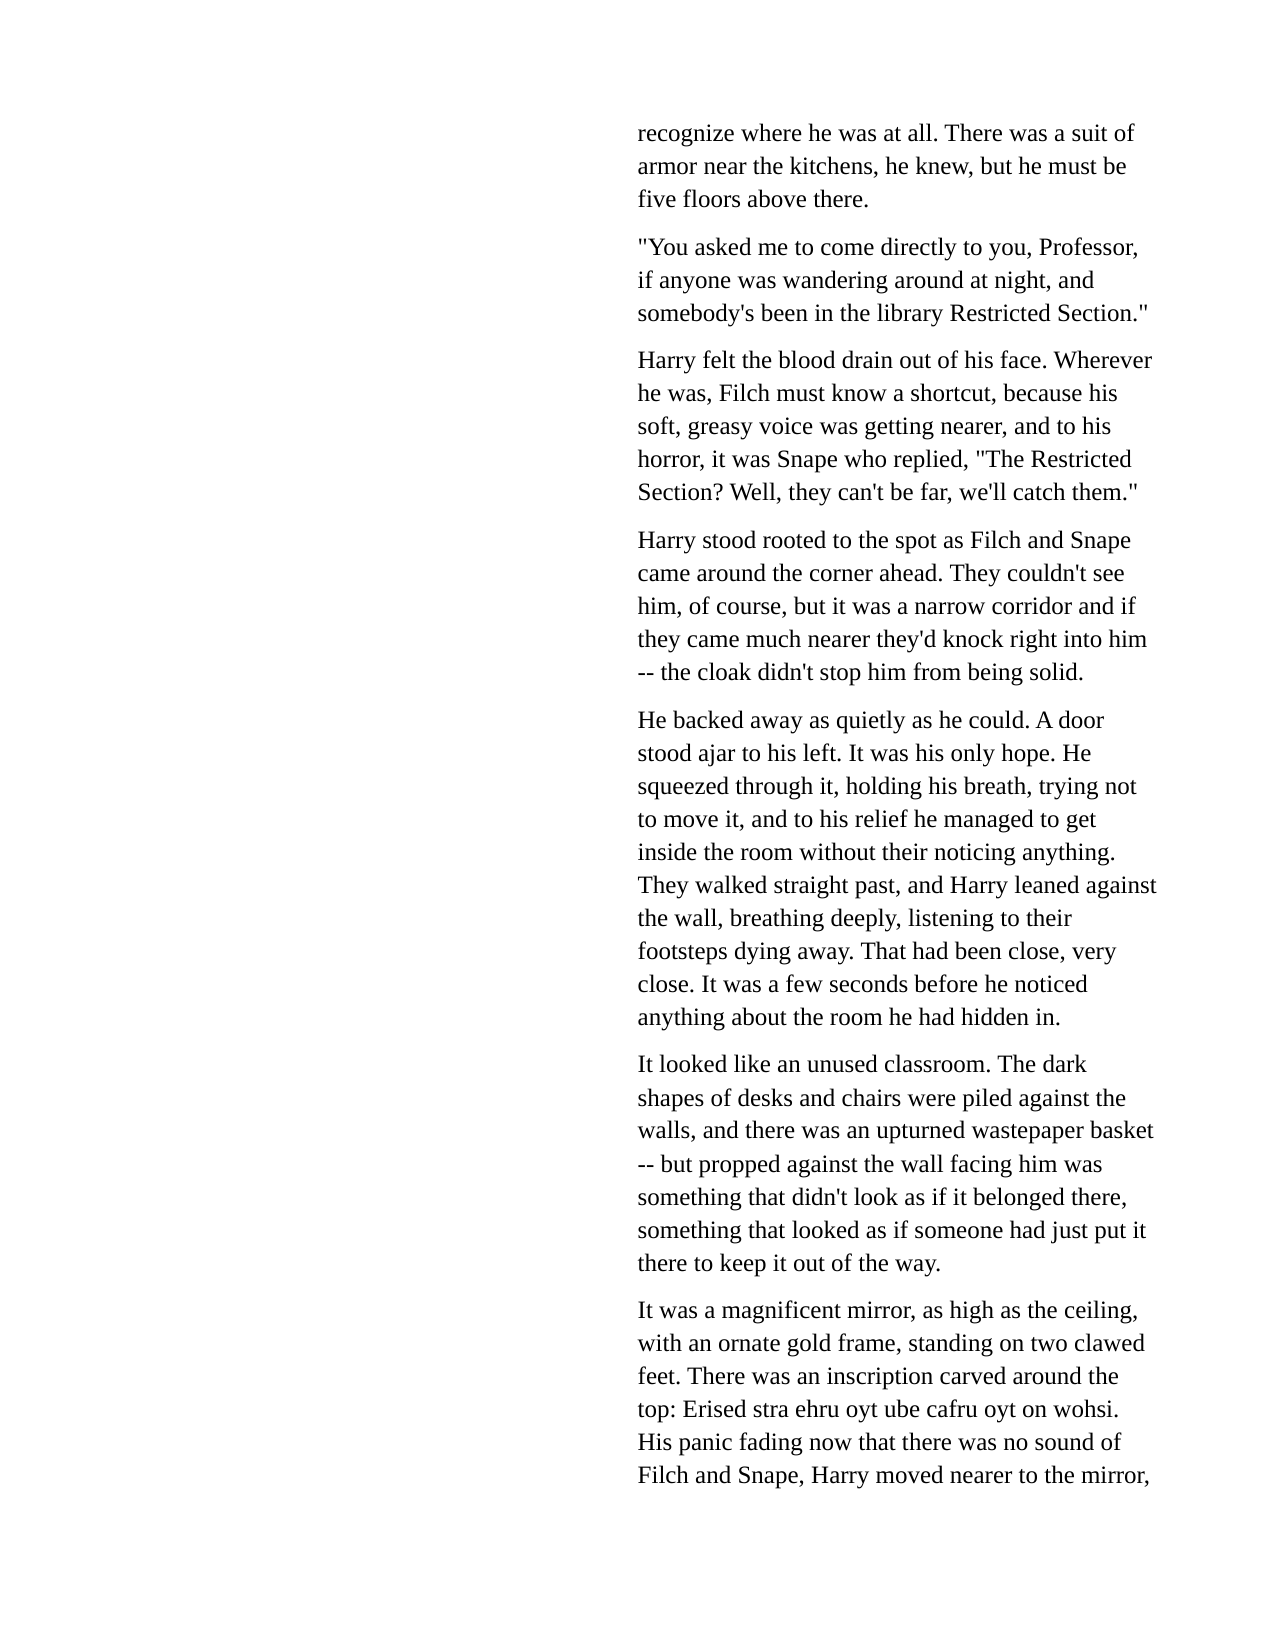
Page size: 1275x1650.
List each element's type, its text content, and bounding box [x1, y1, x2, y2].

table_cell Harry felt the blood drain out of his face. Wherever he was, Filch must know a shortcut, because his soft, greasy voice was getting nearer, and to his horror, it was Snape who replied, "The Restricted Section? Well, they can't be far, we'll catch them." [638, 345, 1157, 525]
table_cell Harry stood rooted to the spot as Filch and Snape came around the corner ahead. They couldn't see him, of course, but it was a narrow corridor and if they came much nearer they'd knock right into him -- the cloak didn't stop him from being solid. [638, 525, 1157, 705]
table_cell It looked like an unused classroom. The dark shapes of desks and chairs were piled against the walls, and there was an upturned wastepaper basket -- but propped against the wall facing him was something that didn't look as if it belonged there, something that looked as if someone had just put it there to keep it out of the way. [638, 1050, 1157, 1295]
table_cell [118, 232, 637, 345]
table_cell [118, 1050, 637, 1295]
table_cell [118, 118, 637, 232]
table_cell It was a magnificent mirror, as high as the ceiling, with an ornate gold frame, standing on two clawed feet. There was an inscription carved around the top: Erised stra ehru oyt ube cafru oyt on wohsi. His panic fading now that there was no sound of Filch and Snape, Harry moved nearer to the mirror, [638, 1295, 1157, 1489]
table_cell [118, 705, 637, 1049]
table_cell recognize where he was at all. There was a suit of armor near the kitchens, he knew, but he must be five floors above there. [638, 118, 1157, 232]
table_cell [118, 525, 637, 705]
table_cell [118, 345, 637, 525]
table_cell He backed away as quietly as he could. A door stood ajar to his left. It was his only hope. He squeezed through it, holding his breath, trying not to move it, and to his relief he managed to get inside the room without their noticing anything. They walked straight past, and Harry leaned against the wall, breathing deeply, listening to their footsteps dying away. That had been close, very close. It was a few seconds before he noticed anything about the room he had hidden in. [638, 705, 1157, 1049]
table_cell [118, 1295, 637, 1489]
table_cell "You asked me to come directly to you, Professor, if anyone was wandering around at night, and somebody's been in the library Restricted Section." [638, 232, 1157, 345]
